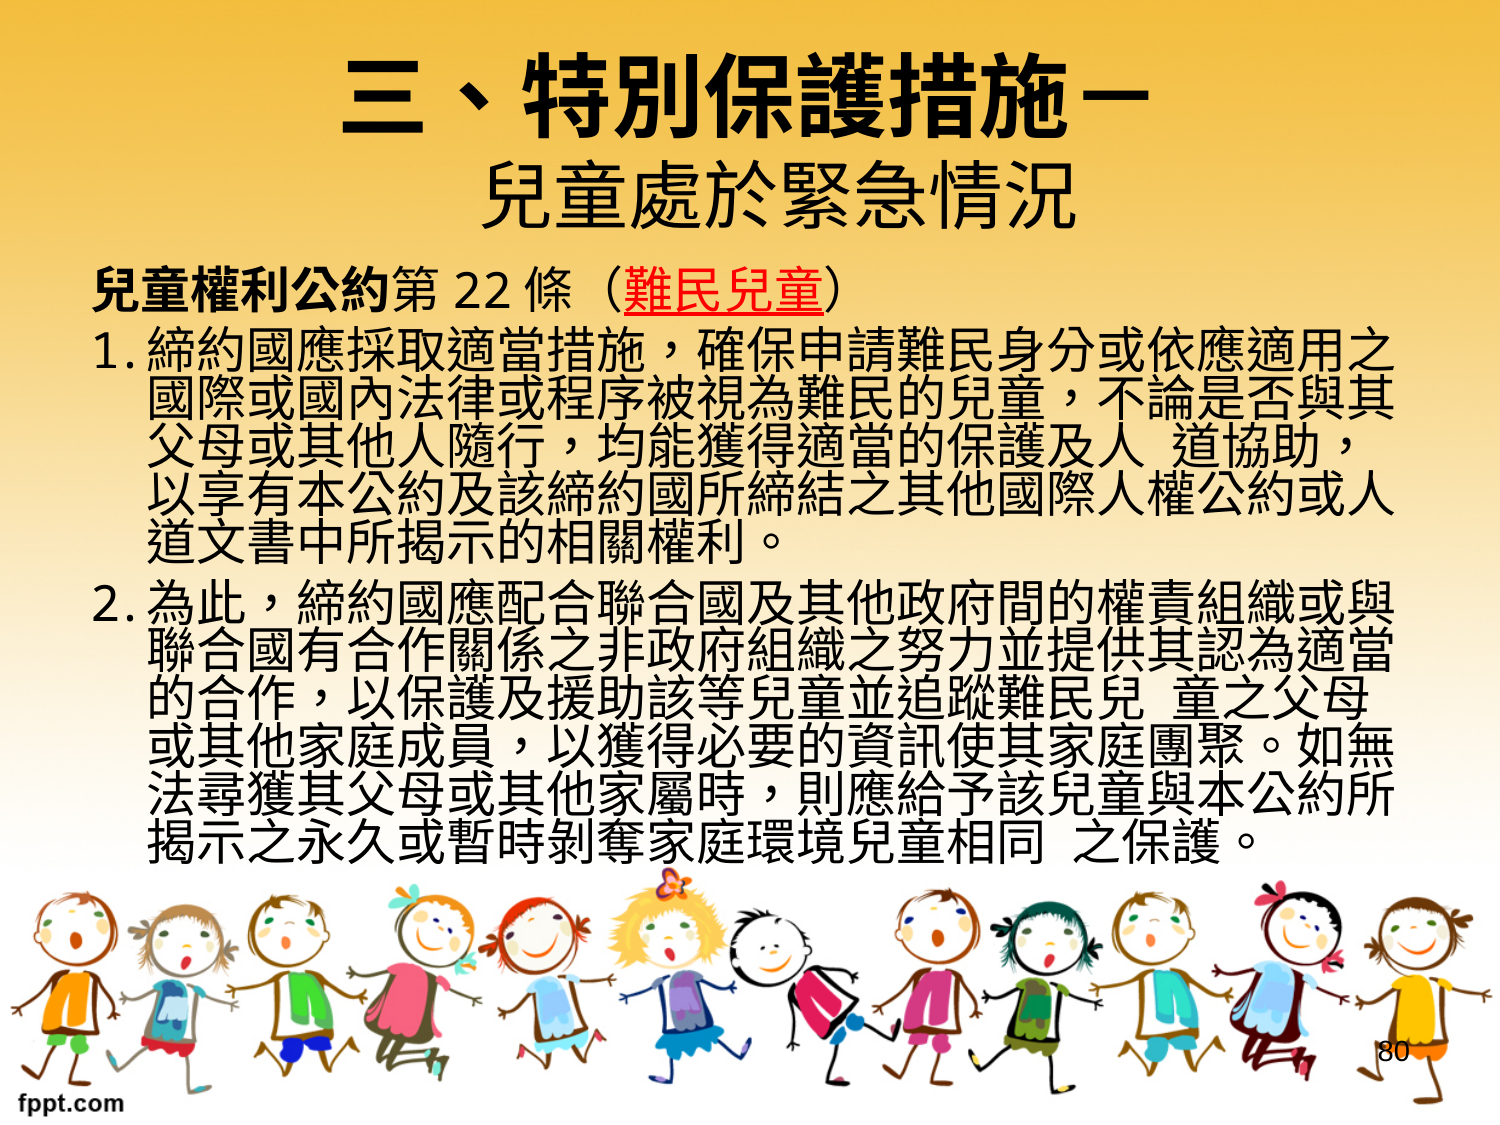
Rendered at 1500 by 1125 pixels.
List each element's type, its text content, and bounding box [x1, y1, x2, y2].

text_box [1074, 1024, 1426, 1103]
list 兒童權利公約第22條（難民兒童） 締約國應採取適當措施，確保申請難民身分或依應適用之國際或國內法律或程序被視為難民的兒童，不論是否與其父母或其他人隨行，均能獲得適當的保護及人 道協助，以享有本公約及該締約國所締結之其他國際人權公約或人道文書中所揭示的相關權利。 為此，締約國應配合聯合國及其他政府間的權責組織或與聯合國有合作關係之非政府組織之努力並提供其認為適當的合作，以保護及援助該等兒童並追蹤難民兒 童之父母或其他家庭成員，以獲得必要的資訊使其家庭團聚。如無法尋獲其父母或其他家屬時，則應給予該兒童與本公約所揭示之永久或暫時剝奪家庭環境兒童相同 之保護。 [75, 262, 1426, 1005]
picture [0, 0, 1500, 1125]
title 三、特別保護措施－ 兒童處於緊急情況 [75, 45, 1426, 233]
